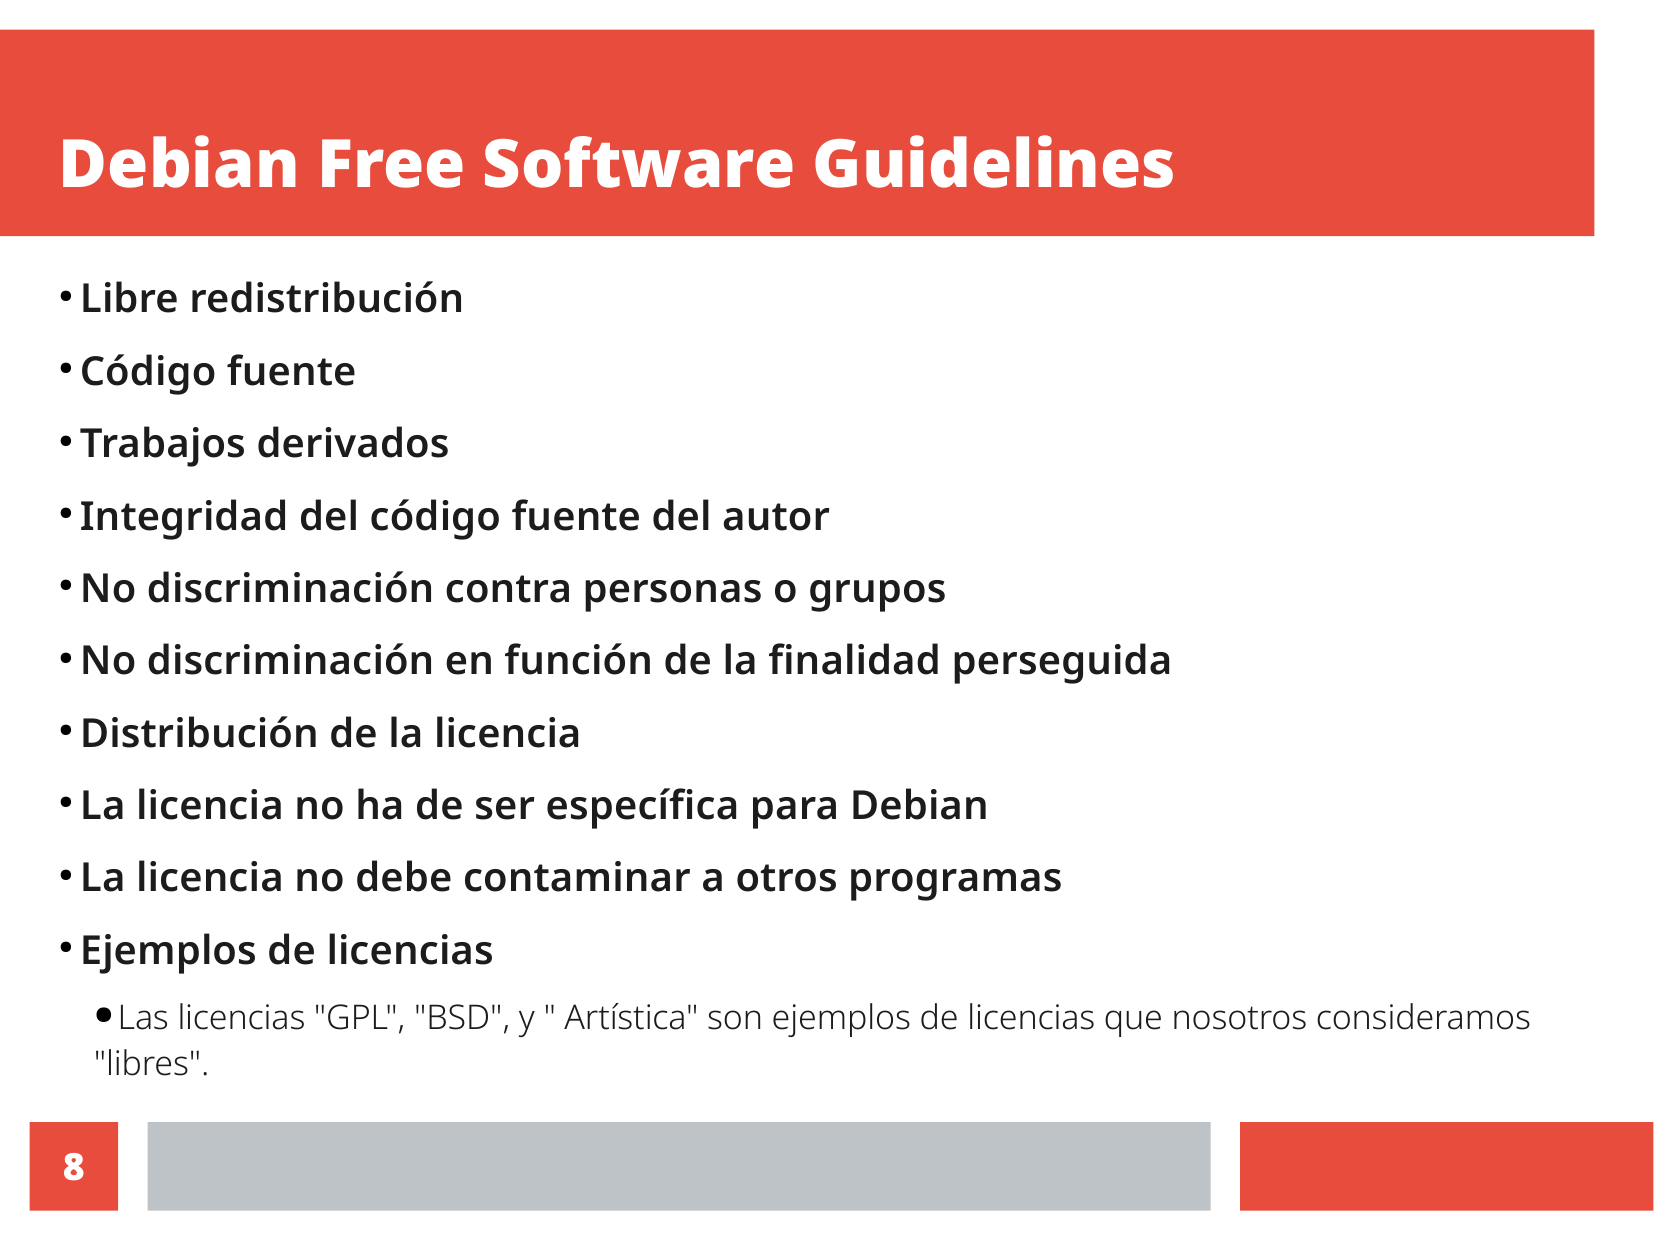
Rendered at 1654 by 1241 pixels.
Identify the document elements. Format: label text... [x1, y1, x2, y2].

list Libre redistribución Código fuente Trabajos derivados Integridad del código fuente del autor No discriminación contra personas o grupos No discriminación en función de la finalidad perseguida Distribución de la licencia La licencia no ha de ser específica para Debian La licencia no debe contaminar a otros programas Ejemplos de licencias Las licencias "GPL", "BSD", y " Artística" son ejemplos de licencias que nosotros consideramos "libres". [59, 270, 1565, 1093]
title Debian Free Software Guidelines [59, 59, 1595, 207]
